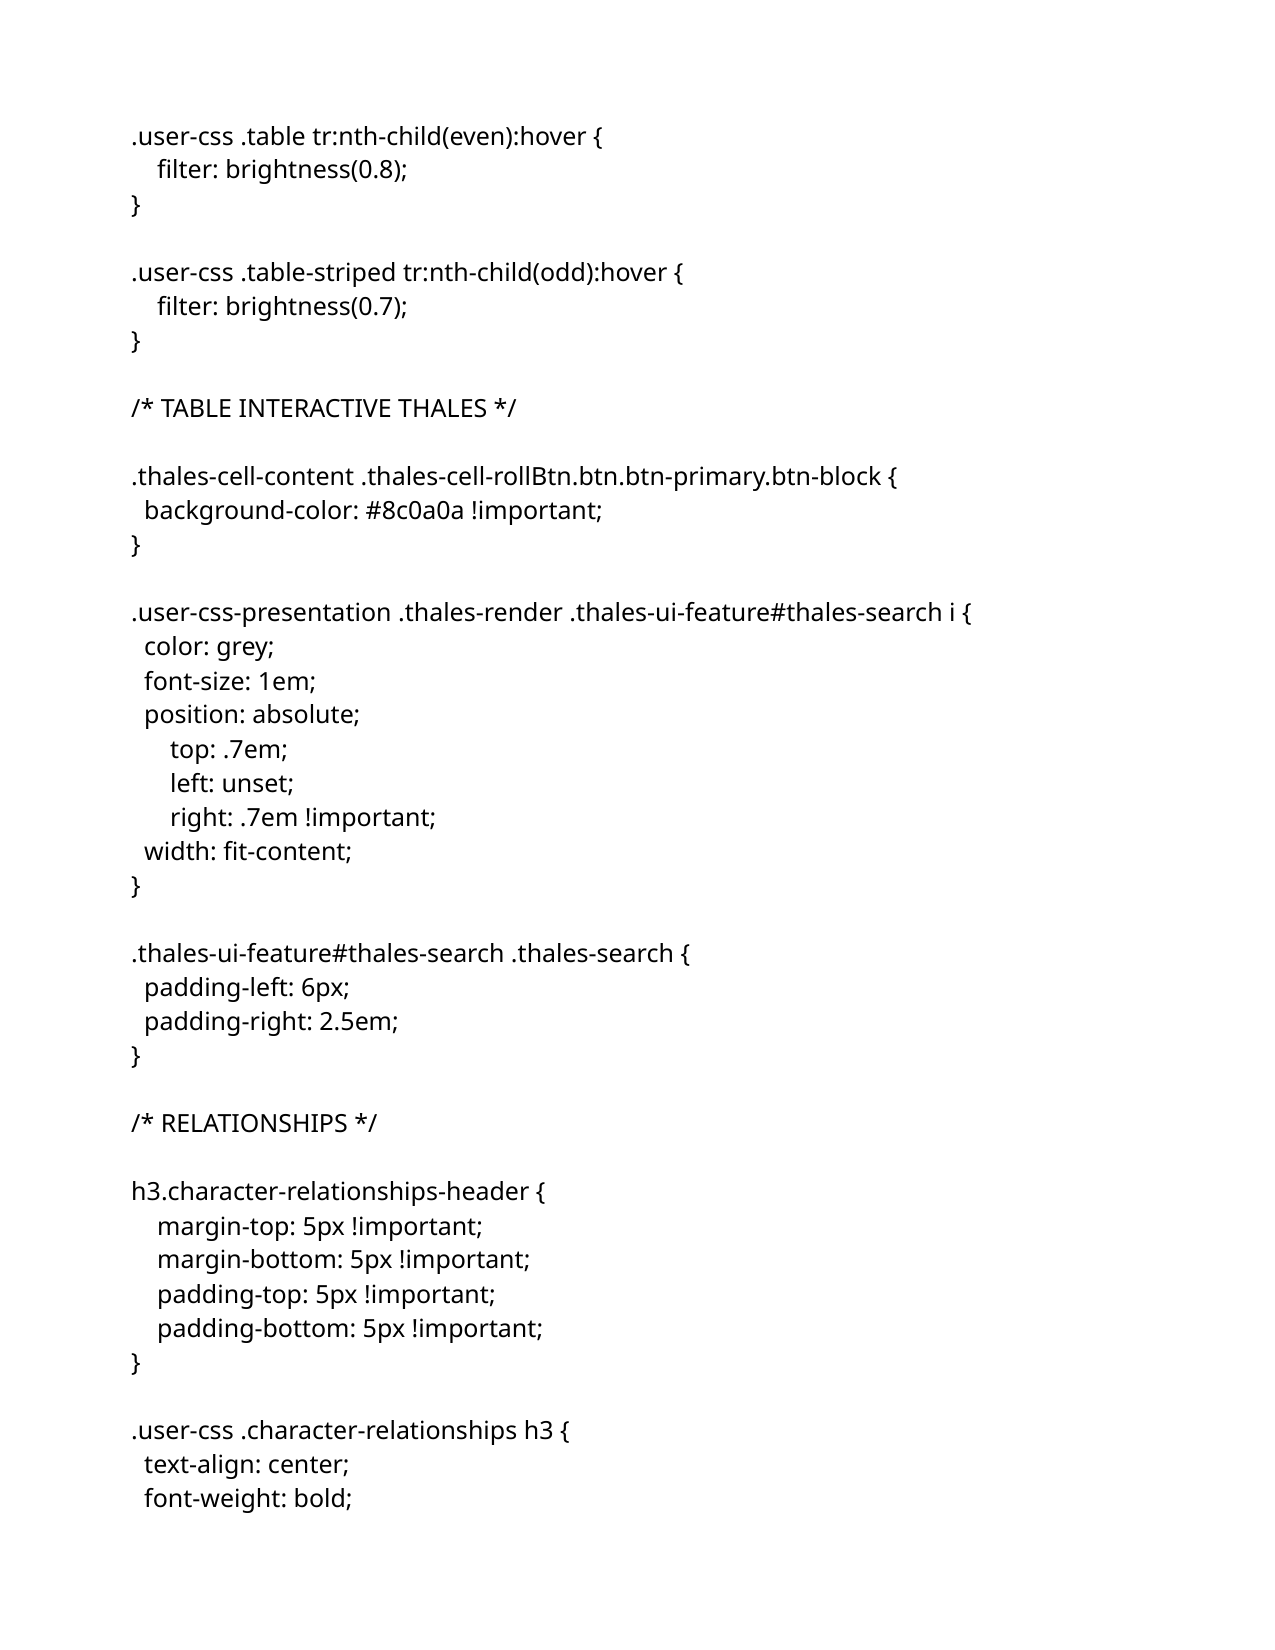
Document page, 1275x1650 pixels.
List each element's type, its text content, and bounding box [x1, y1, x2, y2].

text .user-css .table tr:nth-child(even):hover { filter: brightness(0.8); } .user-css .table-striped tr:nth-child(odd):hover { filter: brightness(0.7); } /* TABLE INTERACTIVE THALES */ .thales-cell-content .thales-cell-rollBtn.btn.btn-primary.btn-block { background-color: #8c0a0a !important; } .user-css-presentation .thales-render .thales-ui-feature#thales-search i { color: grey; font-size: 1em; position: absolute; top: .7em; left: unset; right: .7em !important; width: fit-content; } .thales-ui-feature#thales-search .thales-search { padding-left: 6px; padding-right: 2.5em; } /* RELATIONSHIPS */ h3.character-relationships-header { margin-top: 5px !important; margin-bottom: 5px !important; padding-top: 5px !important; padding-bottom: 5px !important; } .user-css .character-relationships h3 { text-align: center; font-weight: bold; [118, 118, 1157, 1515]
